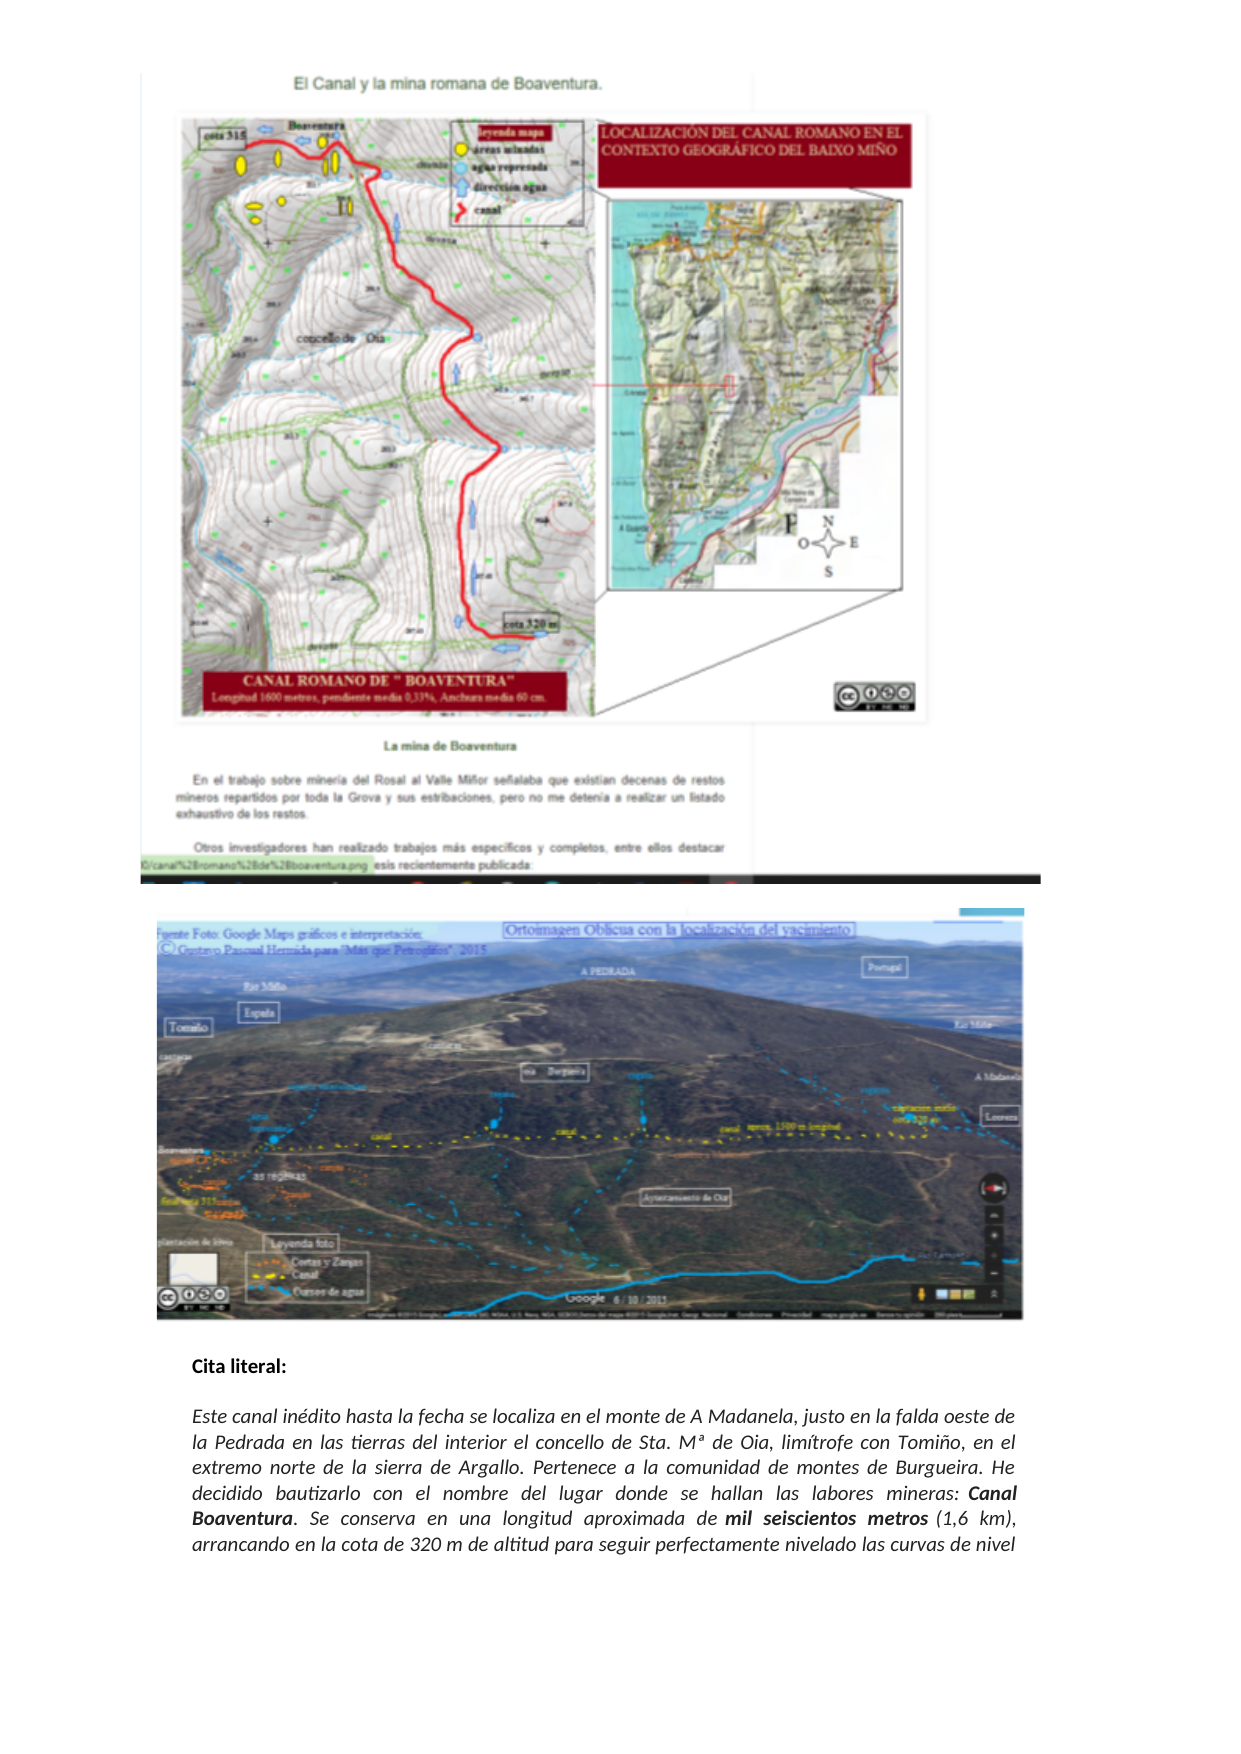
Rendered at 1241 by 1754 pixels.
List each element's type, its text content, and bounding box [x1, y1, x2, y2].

text Cita literal: [192, 1353, 1063, 1378]
text Este canal inédito hasta la fecha se localiza en el monte de A Madanela, justo en la falda oeste de la Pedrada en las tierras del interior el concello de Sta. Mª de Oia, limítrofe con Tomiño, en el extremo norte de la sierra de Argallo. Pertenece a la comunidad de montes de Burgueira. He decidido bautizarlo con el nombre del lugar donde se hallan las labores mineras: Canal Boaventura. Se conserva en una longitud aproximada de mil seiscientos metros (1,6 km), arrancando en la cota de 320 m de altitud para seguir perfectamente nivelado las curvas de nivel [192, 1404, 1019, 1556]
